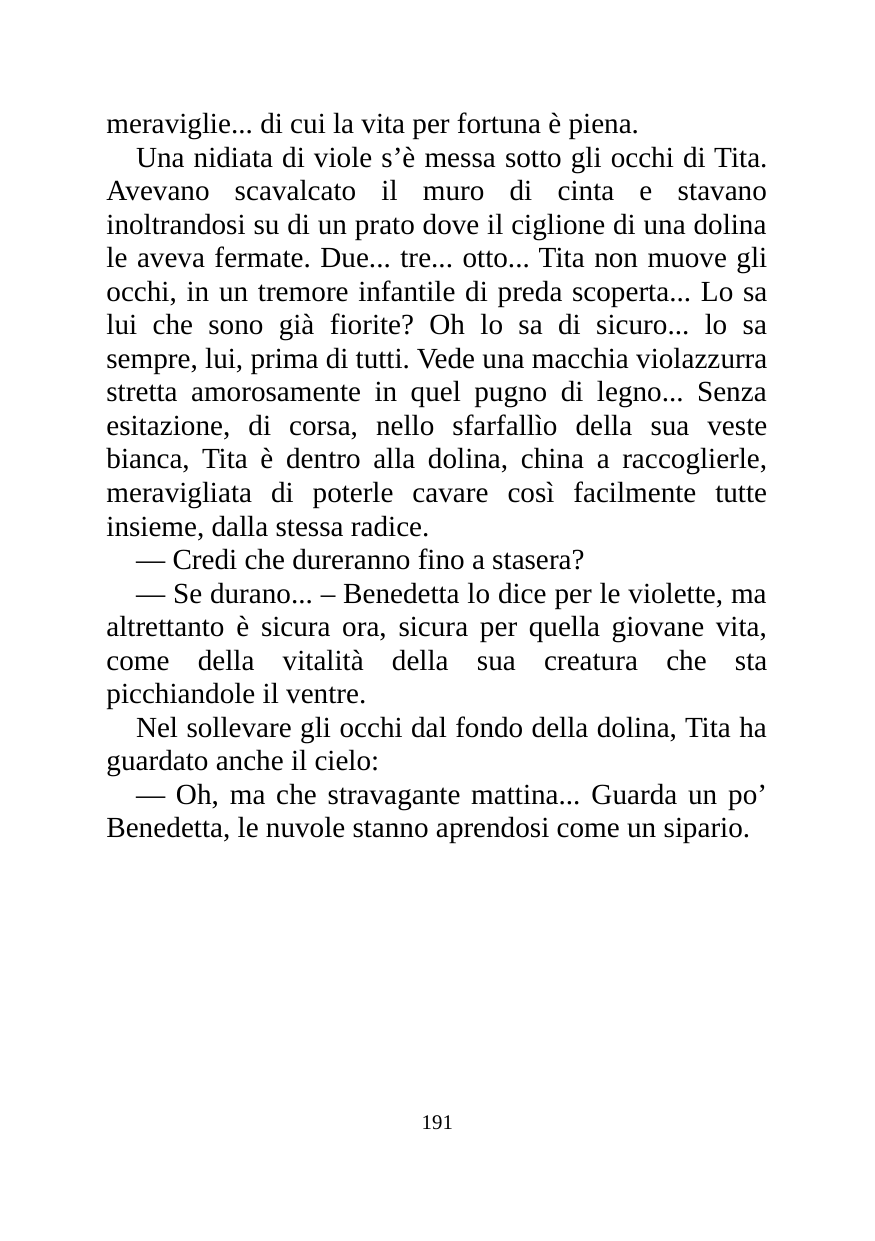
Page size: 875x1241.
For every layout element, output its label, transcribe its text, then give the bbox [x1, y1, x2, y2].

text — Se durano... – Benedetta lo dice per le violette, ma altrettanto è sicura ora, sicura per quella giovane vita, come della vitalità della sua creatura che sta picchiandole il ventre. [106, 576, 768, 710]
text Nel sollevare gli occhi dal fondo della dolina, Tita ha guardato anche il cielo: [106, 710, 768, 777]
text — Oh, ma che stravagante mattina... Guarda un po’ Benedetta, le nuvole stanno aprendosi come un sipario. [106, 777, 768, 844]
text Una nidiata di viole s’è messa sotto gli occhi di Tita. Avevano scavalcato il muro di cinta e stavano inoltrandosi su di un prato dove il ciglione di una dolina le aveva fermate. Due... tre... otto... Tita non muove gli occhi, in un tremore infantile di preda scoperta... Lo sa lui che sono già fiorite? Oh lo sa di sicuro... lo sa sempre, lui, prima di tutti. Vede una macchia violazzurra stretta amorosamente in quel pugno di legno... Senza esitazione, di corsa, nello sfarfallìo della sua veste bianca, Tita è dentro alla dolina, china a raccoglierle, meravigliata di poterle cavare così facilmente tutte insieme, dalla stessa radice. [106, 140, 768, 542]
text meraviglie... di cui la vita per fortuna è piena. [106, 106, 768, 140]
text — Credi che dureranno fino a stasera? [106, 542, 768, 576]
